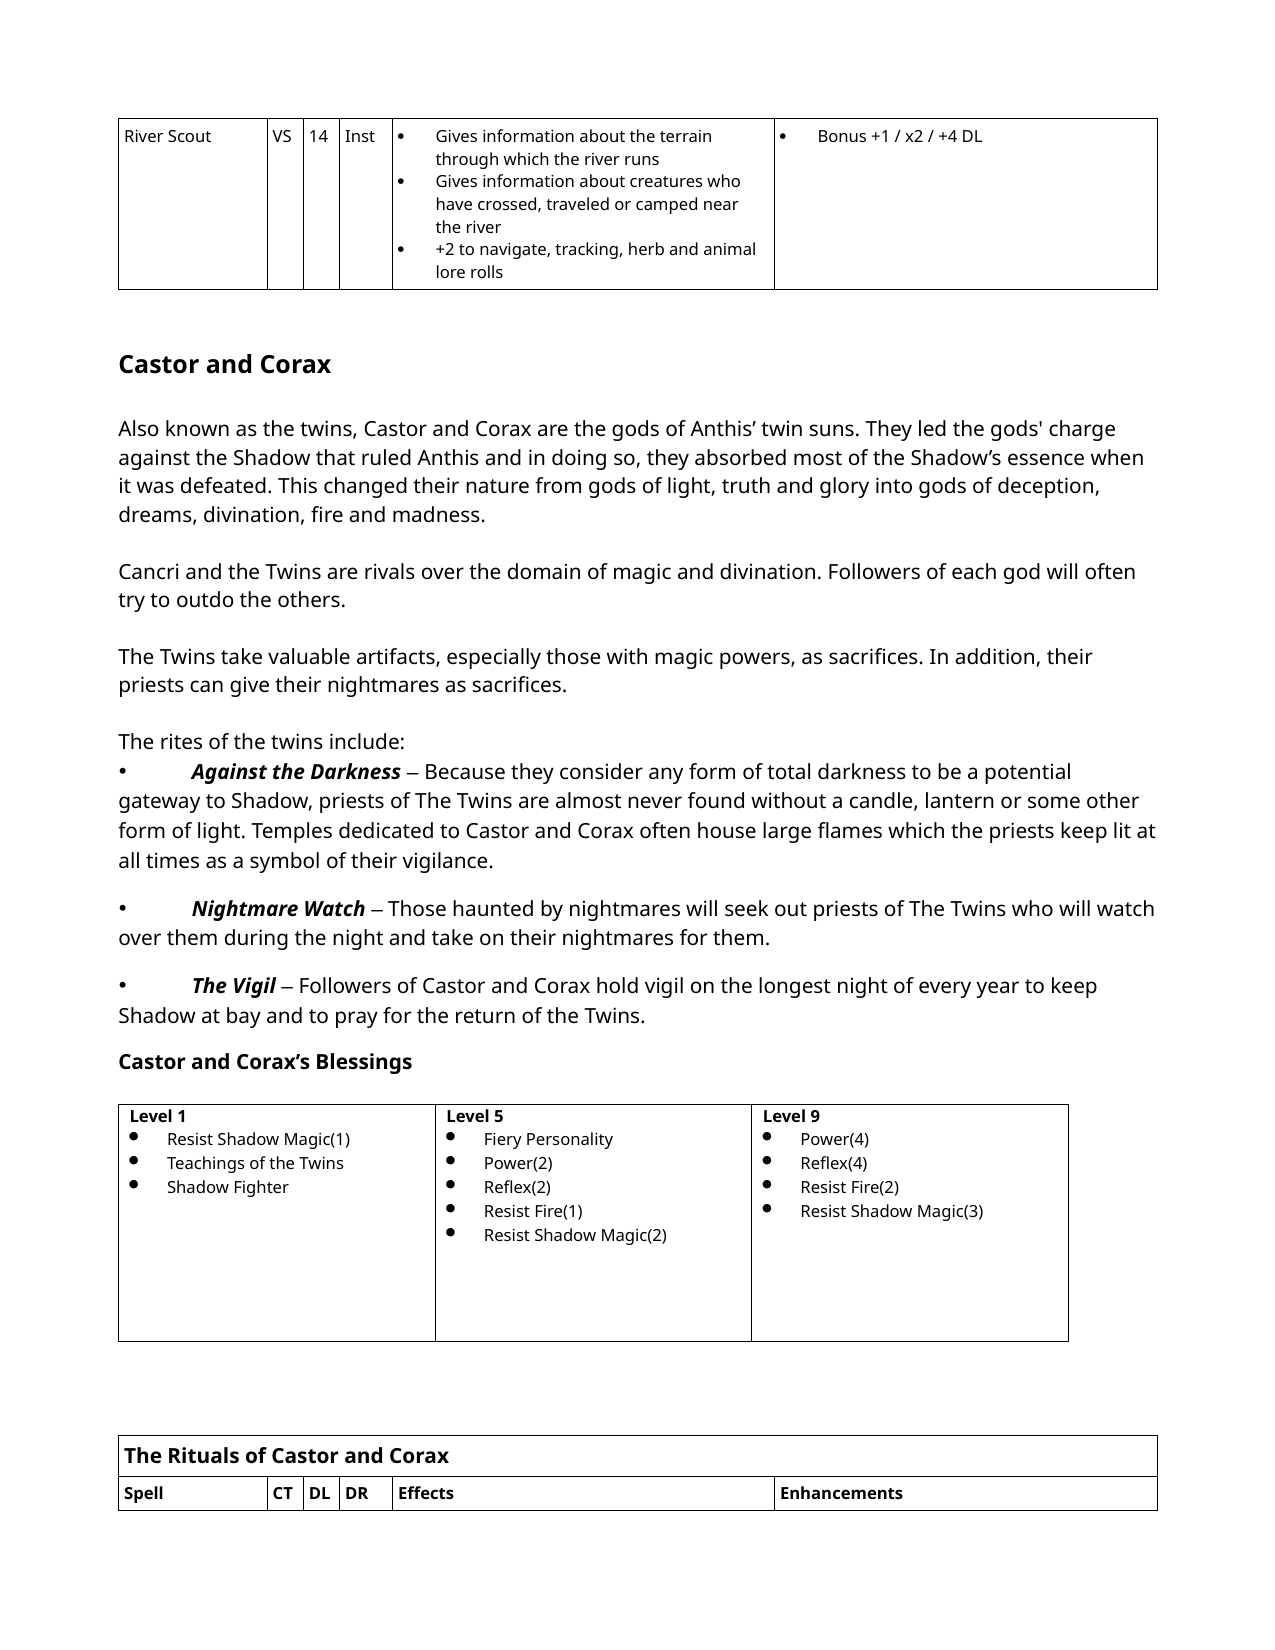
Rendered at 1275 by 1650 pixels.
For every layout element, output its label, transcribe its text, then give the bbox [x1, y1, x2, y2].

table_cell DR [340, 1477, 392, 1510]
text Also known as the twins, Castor and Corax are the gods of Anthis’ twin suns. They led the gods' charge against the Shadow that ruled Anthis and in doing so, they absorbed most of the Shadow’s essence when it was defeated. This changed their nature from gods of light, truth and glory into gods of deception, dreams, divination, fire and madness. [118, 414, 1157, 528]
table_cell CT [268, 1477, 303, 1510]
text Castor and Corax’s Blessings [118, 1047, 1157, 1076]
table_cell DL [304, 1477, 339, 1510]
text The rites of the twins include: [118, 727, 1157, 756]
text The Twins take valuable artifacts, especially those with magic powers, as sacrifices. In addition, their priests can give their nightmares as sacrifices. [118, 642, 1157, 699]
table_cell Power(4) Reflex(4) Resist Fire(2) Resist Shadow Magic(3) [752, 1128, 1068, 1341]
table_cell Bonus +1 / x2 / +4 DL [775, 119, 1157, 289]
table_cell VS [268, 119, 303, 289]
table_cell Spell [119, 1477, 267, 1510]
table_header Level 1 [119, 1105, 435, 1127]
text Castor and Corax [118, 346, 1157, 381]
table_cell Gives information about the terrain through which the river runs Gives information about creatures who have crossed, traveled or camped near the river +2 to navigate, tracking, herb and animal lore rolls [393, 119, 774, 289]
table_cell Resist Shadow Magic(1) Teachings of the Twins Shadow Fighter [119, 1128, 435, 1341]
table_cell River Scout [119, 119, 267, 289]
text Cancri and the Twins are rivals over the domain of magic and divination. Followers of each god will often try to outdo the others. [118, 557, 1157, 614]
table_header Level 9 [752, 1105, 1068, 1127]
list Against the Darkness – Because they consider any form of total darkness to be a potential gateway to Shadow, priests of The Twins are almost never found without a candle, lantern or some other form of light. Temples dedicated to Castor and Corax often house large flames which the priests keep lit at all times as a symbol of their vigilance. [118, 756, 1157, 875]
table_header Level 5 [436, 1105, 751, 1127]
table_cell Effects [393, 1477, 774, 1510]
table_cell 14 [304, 119, 339, 289]
table_cell Fiery Personality Power(2) Reflex(2) Resist Fire(1) Resist Shadow Magic(2) [436, 1128, 751, 1341]
list Nightmare Watch – Those haunted by nightmares will seek out priests of The Twins who will watch over them during the night and take on their nightmares for them. [118, 893, 1157, 952]
table_cell Inst [340, 119, 392, 289]
list The Vigil – Followers of Castor and Corax hold vigil on the longest night of every year to keep Shadow at bay and to pray for the return of the Twins. [118, 970, 1157, 1029]
table_cell Enhancements [775, 1477, 1157, 1510]
table_header The Rituals of Castor and Corax [119, 1436, 1157, 1476]
